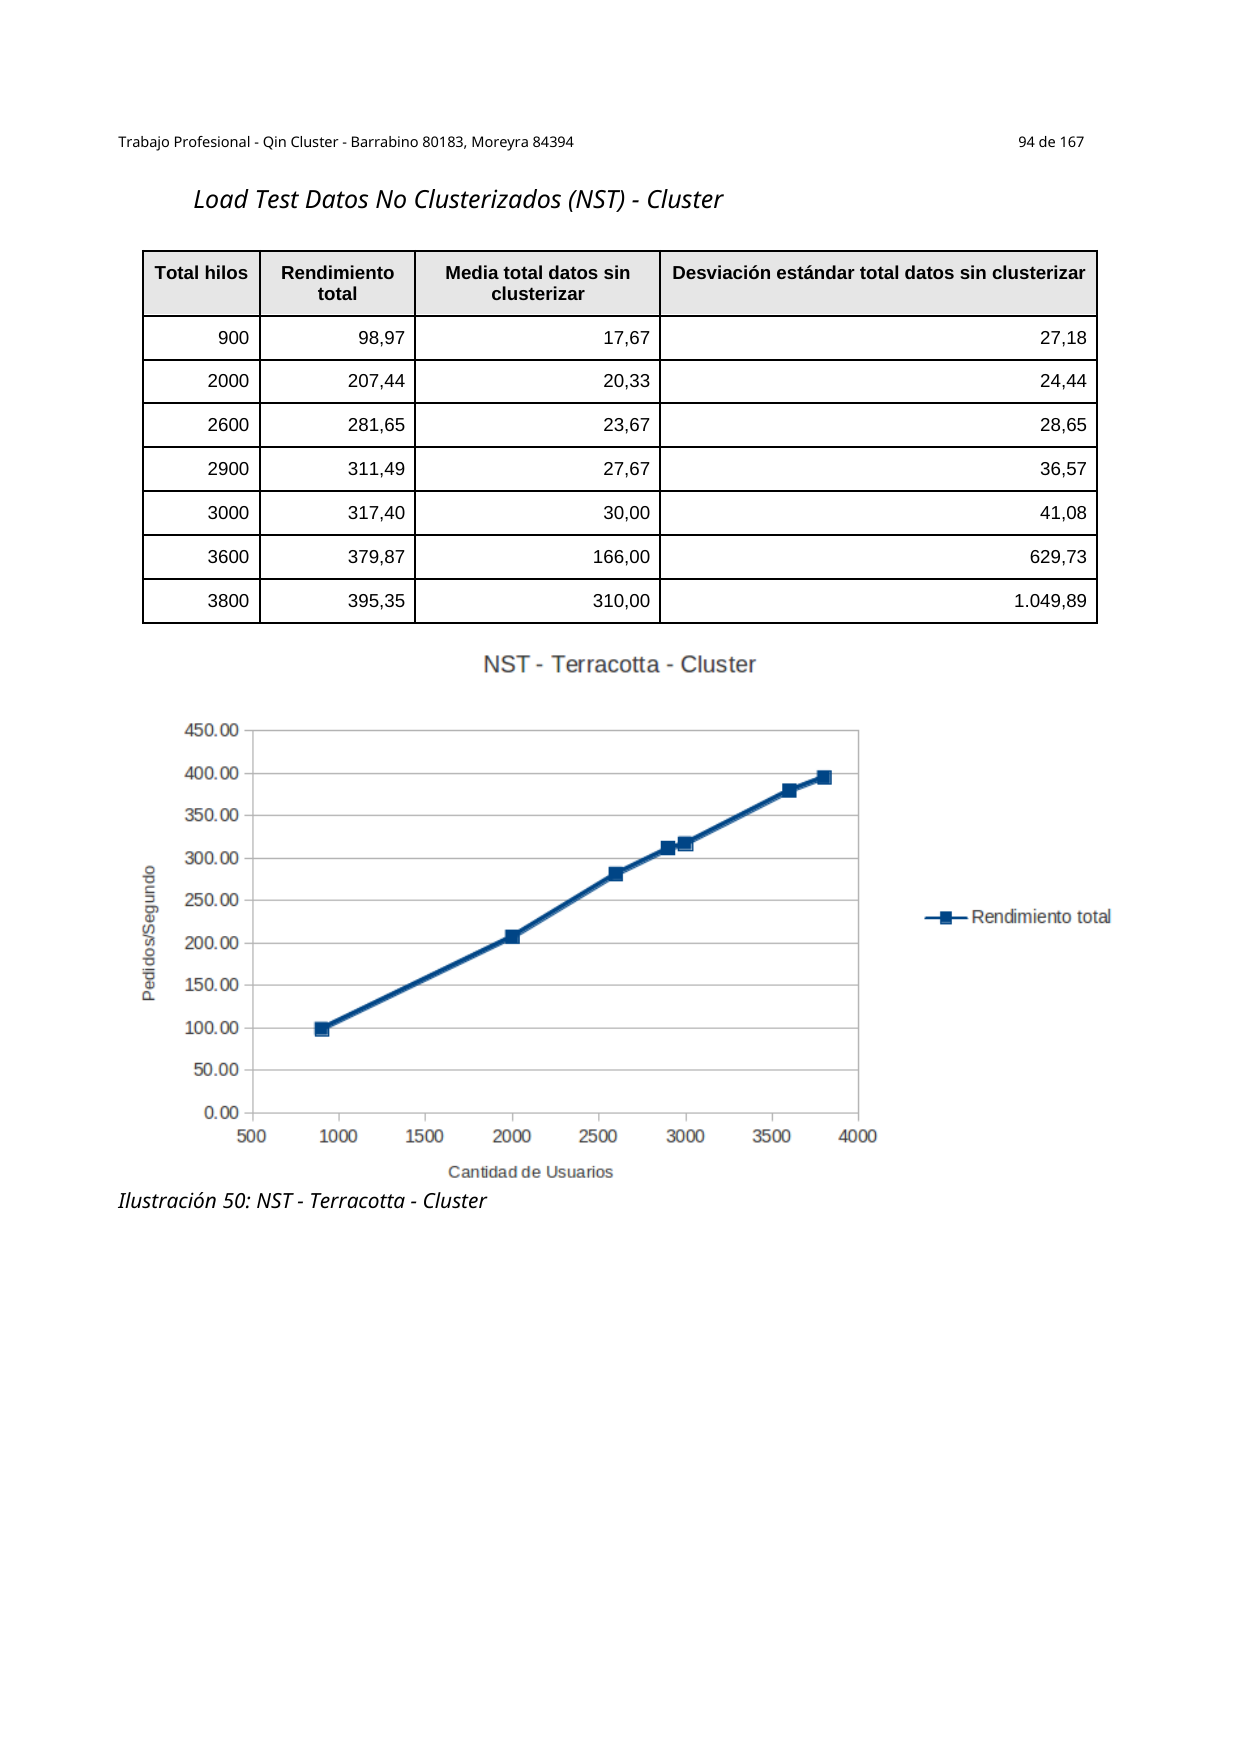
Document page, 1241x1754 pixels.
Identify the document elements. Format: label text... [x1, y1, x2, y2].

table_cell 27,67 [416, 448, 659, 490]
table_header Total hilos [144, 252, 259, 314]
table_cell 23,67 [416, 404, 659, 446]
table_cell 207,44 [261, 361, 414, 402]
table_cell 24,44 [661, 361, 1096, 402]
text Ilustración 50: NST - Terracotta - Cluster [118, 1187, 1122, 1215]
table_cell 3800 [144, 580, 259, 622]
table_header Rendimiento total [261, 252, 414, 314]
table_cell 2000 [144, 361, 259, 402]
table_cell 1.049,89 [661, 580, 1096, 622]
table_cell 36,57 [661, 448, 1096, 490]
table_cell 281,65 [261, 404, 414, 446]
table_cell 41,08 [661, 492, 1096, 534]
picture [118, 636, 1123, 1187]
table_cell 3600 [144, 536, 259, 578]
text Load Test Datos No Clusterizados (NST) - Cluster [118, 182, 1122, 216]
table_cell 311,49 [261, 448, 414, 490]
table_cell 395,35 [261, 580, 414, 622]
table_cell 27,18 [661, 317, 1096, 358]
table_cell 28,65 [661, 404, 1096, 446]
table_cell 317,40 [261, 492, 414, 534]
table_header Media total datos sin clusterizar [416, 252, 659, 314]
table_cell 379,87 [261, 536, 414, 578]
table_cell 17,67 [416, 317, 659, 358]
table_cell 2900 [144, 448, 259, 490]
table_cell 3000 [144, 492, 259, 534]
table_cell 30,00 [416, 492, 659, 534]
table_cell 20,33 [416, 361, 659, 402]
table_header Desviación estándar total datos sin clusterizar [661, 252, 1096, 314]
table_cell 166,00 [416, 536, 659, 578]
table_cell 98,97 [261, 317, 414, 358]
table_cell 900 [144, 317, 259, 358]
table_cell 310,00 [416, 580, 659, 622]
table_cell 2600 [144, 404, 259, 446]
table_cell 629,73 [661, 536, 1096, 578]
